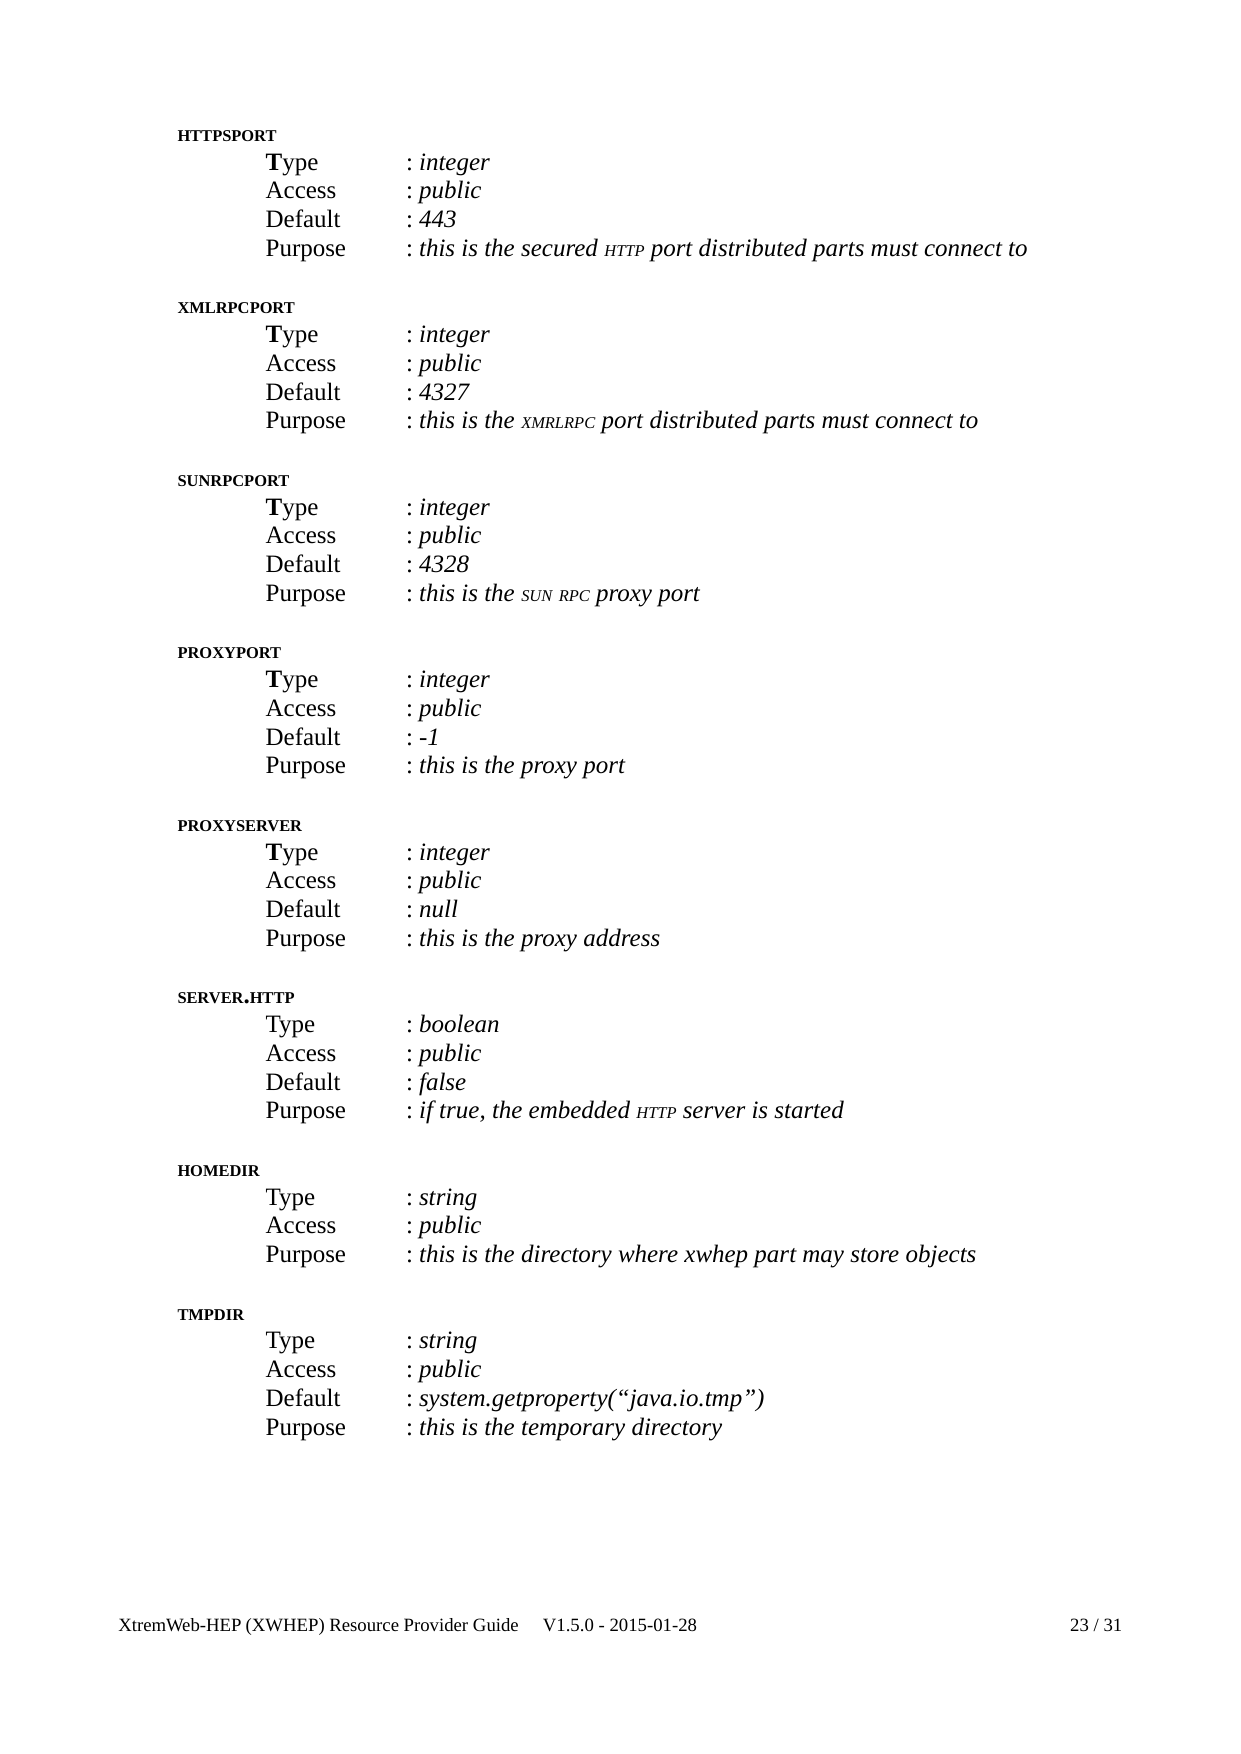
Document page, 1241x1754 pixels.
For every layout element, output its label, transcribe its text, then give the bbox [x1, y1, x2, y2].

text Access : public [265, 348, 1122, 377]
text Default : false [265, 1067, 1122, 1096]
text proxyserver [177, 808, 1122, 837]
text Purpose : this is the xmrlrpc port distributed parts must connect to [265, 406, 1122, 434]
text Type : boolean [265, 1009, 1122, 1038]
text Access : public [265, 1038, 1122, 1067]
text sunrpcport [177, 463, 1122, 492]
text Default : 4328 [265, 549, 1122, 578]
text Type : integer [265, 837, 1122, 866]
text server.http [177, 981, 1122, 1009]
text Access : public [265, 521, 1122, 549]
text Purpose : this is the temporary directory [265, 1412, 1122, 1441]
text Access : public [265, 1211, 1122, 1239]
text Type : string [265, 1326, 1122, 1354]
text proxyport [177, 636, 1122, 664]
text Purpose : this is the proxy address [265, 923, 1122, 952]
text httpsport [177, 118, 1122, 147]
text Purpose : if true, the embedded http server is started [265, 1096, 1122, 1124]
text Default : -1 [265, 722, 1122, 751]
text Type : integer [265, 664, 1122, 693]
text Access : public [265, 176, 1122, 204]
text Purpose : this is the directory where xwhep part may store objects [265, 1239, 1122, 1268]
text Type : string [265, 1182, 1122, 1211]
text Access : public [265, 866, 1122, 894]
text Default : 443 [265, 204, 1122, 233]
text Default : null [265, 894, 1122, 923]
text Default : 4327 [265, 377, 1122, 406]
text Purpose : this is the proxy port [265, 751, 1122, 779]
text Type : integer [265, 147, 1122, 176]
text Purpose : this is the sun rpc proxy port [265, 578, 1122, 607]
text Default : system.getproperty(“java.io.tmp”) [265, 1383, 1122, 1412]
text Type : integer [265, 319, 1122, 348]
text xmlrpcport [177, 291, 1122, 319]
text Access : public [265, 1354, 1122, 1383]
text tmpdir [177, 1297, 1122, 1326]
text homedir [177, 1153, 1122, 1182]
text Type : integer [265, 492, 1122, 521]
text Purpose : this is the secured http port distributed parts must connect to [265, 233, 1122, 262]
text Access : public [265, 693, 1122, 722]
